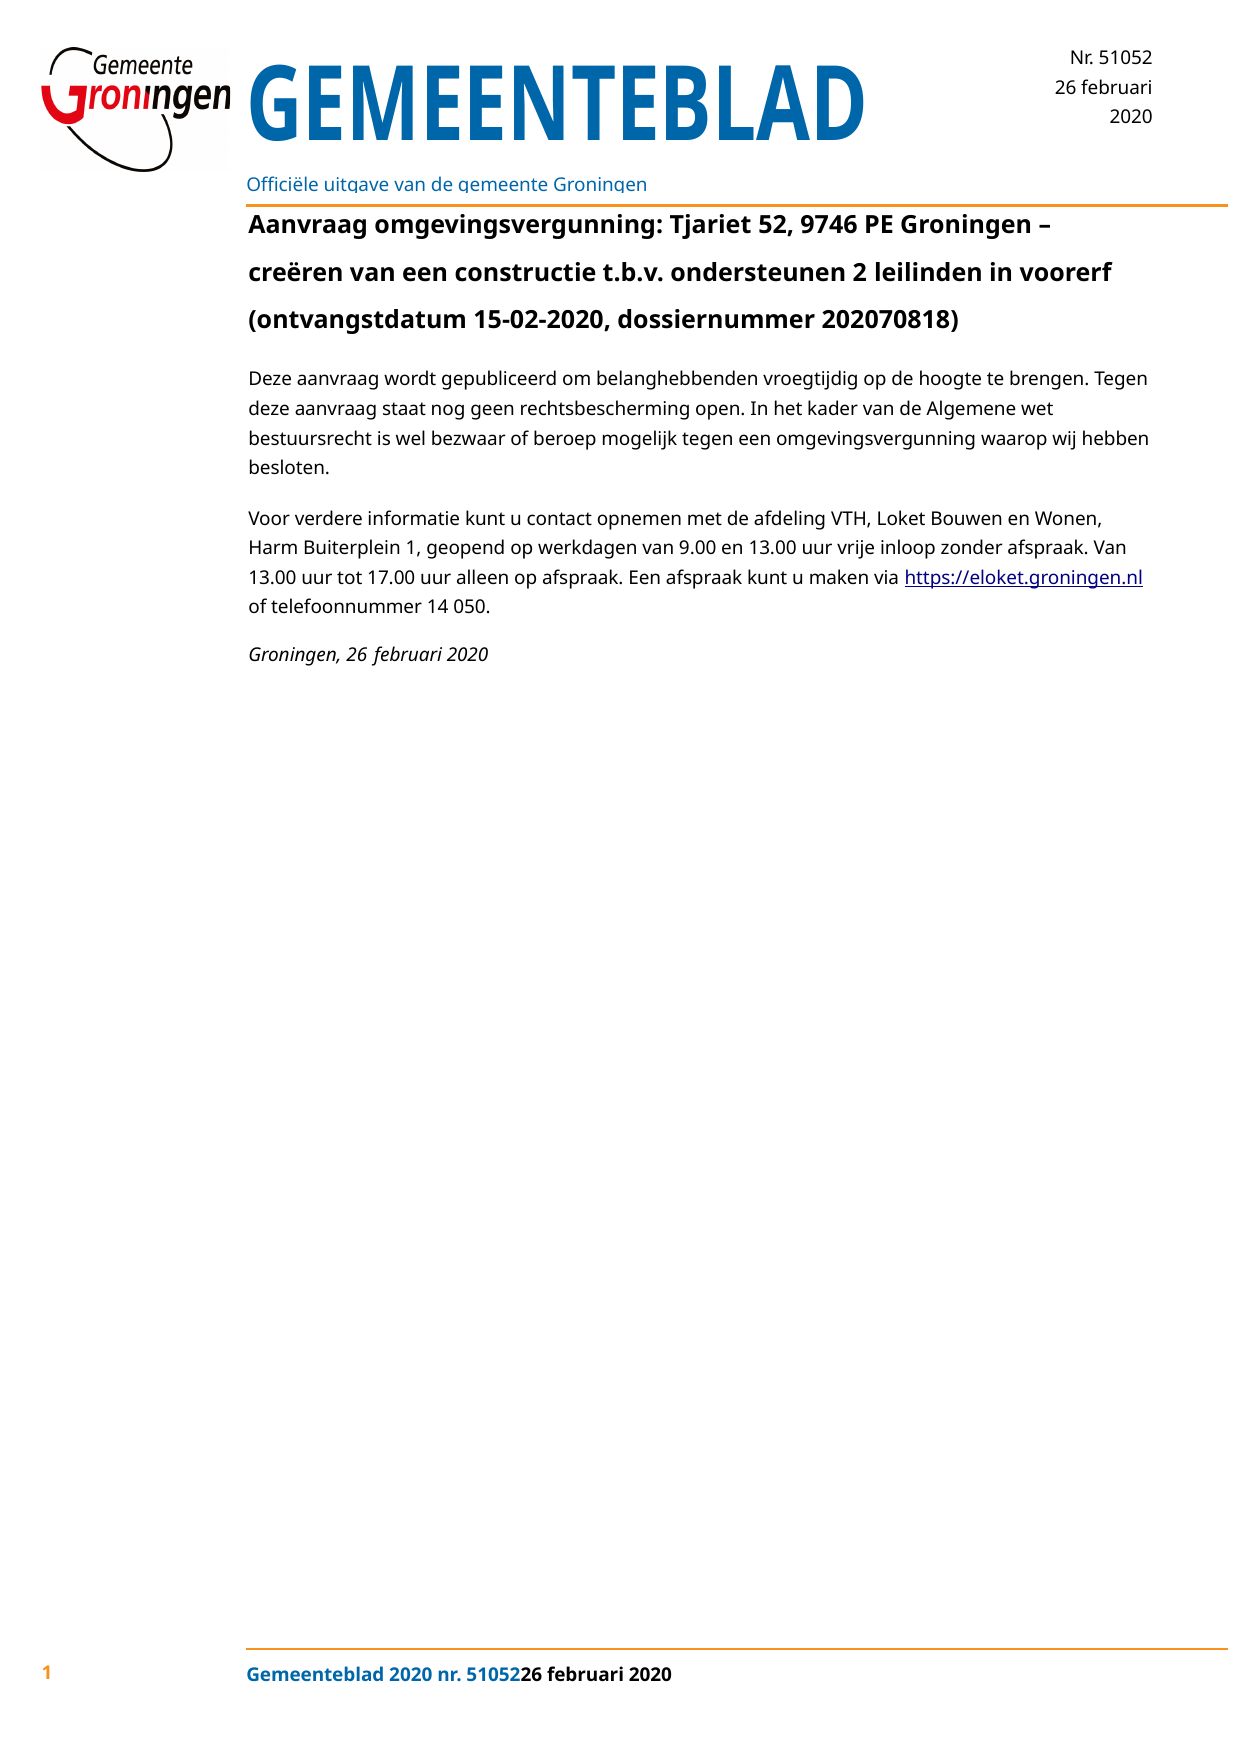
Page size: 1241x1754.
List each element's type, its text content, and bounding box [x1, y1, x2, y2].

text Groningen, 26 februari 2020 [248, 641, 1152, 667]
text Voor verdere informatie kunt u contact opnemen met de afdeling VTH, Loket Bouwen en Wonen, Harm Buiterplein 1, geopend op werkdagen van 9.00 en 13.00 uur vrije inloop zonder afspraak. Van 13.00 uur tot 17.00 uur alleen op afspraak. Een afspraak kunt u maken via https://eloket.groningen.nl of telefoonnummer 14 050. [248, 505, 1152, 619]
text Deze aanvraag wordt gepubliceerd om belanghebbenden vroegtijdig op de hoogte te brengen. Tegen deze aanvraag staat nog geen rechtsbescherming open. In het kader van de Algemene wet bestuursrecht is wel bezwaar of beroep mogelijk tegen een omgevingsvergunning waarop wij hebben besloten. [248, 366, 1152, 480]
picture [41, 47, 231, 172]
text Aanvraag omgevingsvergunning: Tjariet 52, 9746 PE Groningen – creëren van een constructie t.b.v. ondersteunen 2 leilinden in voorerf (ontvangstdatum 15-02-2020, dossiernummer 202070818) [248, 207, 1152, 336]
